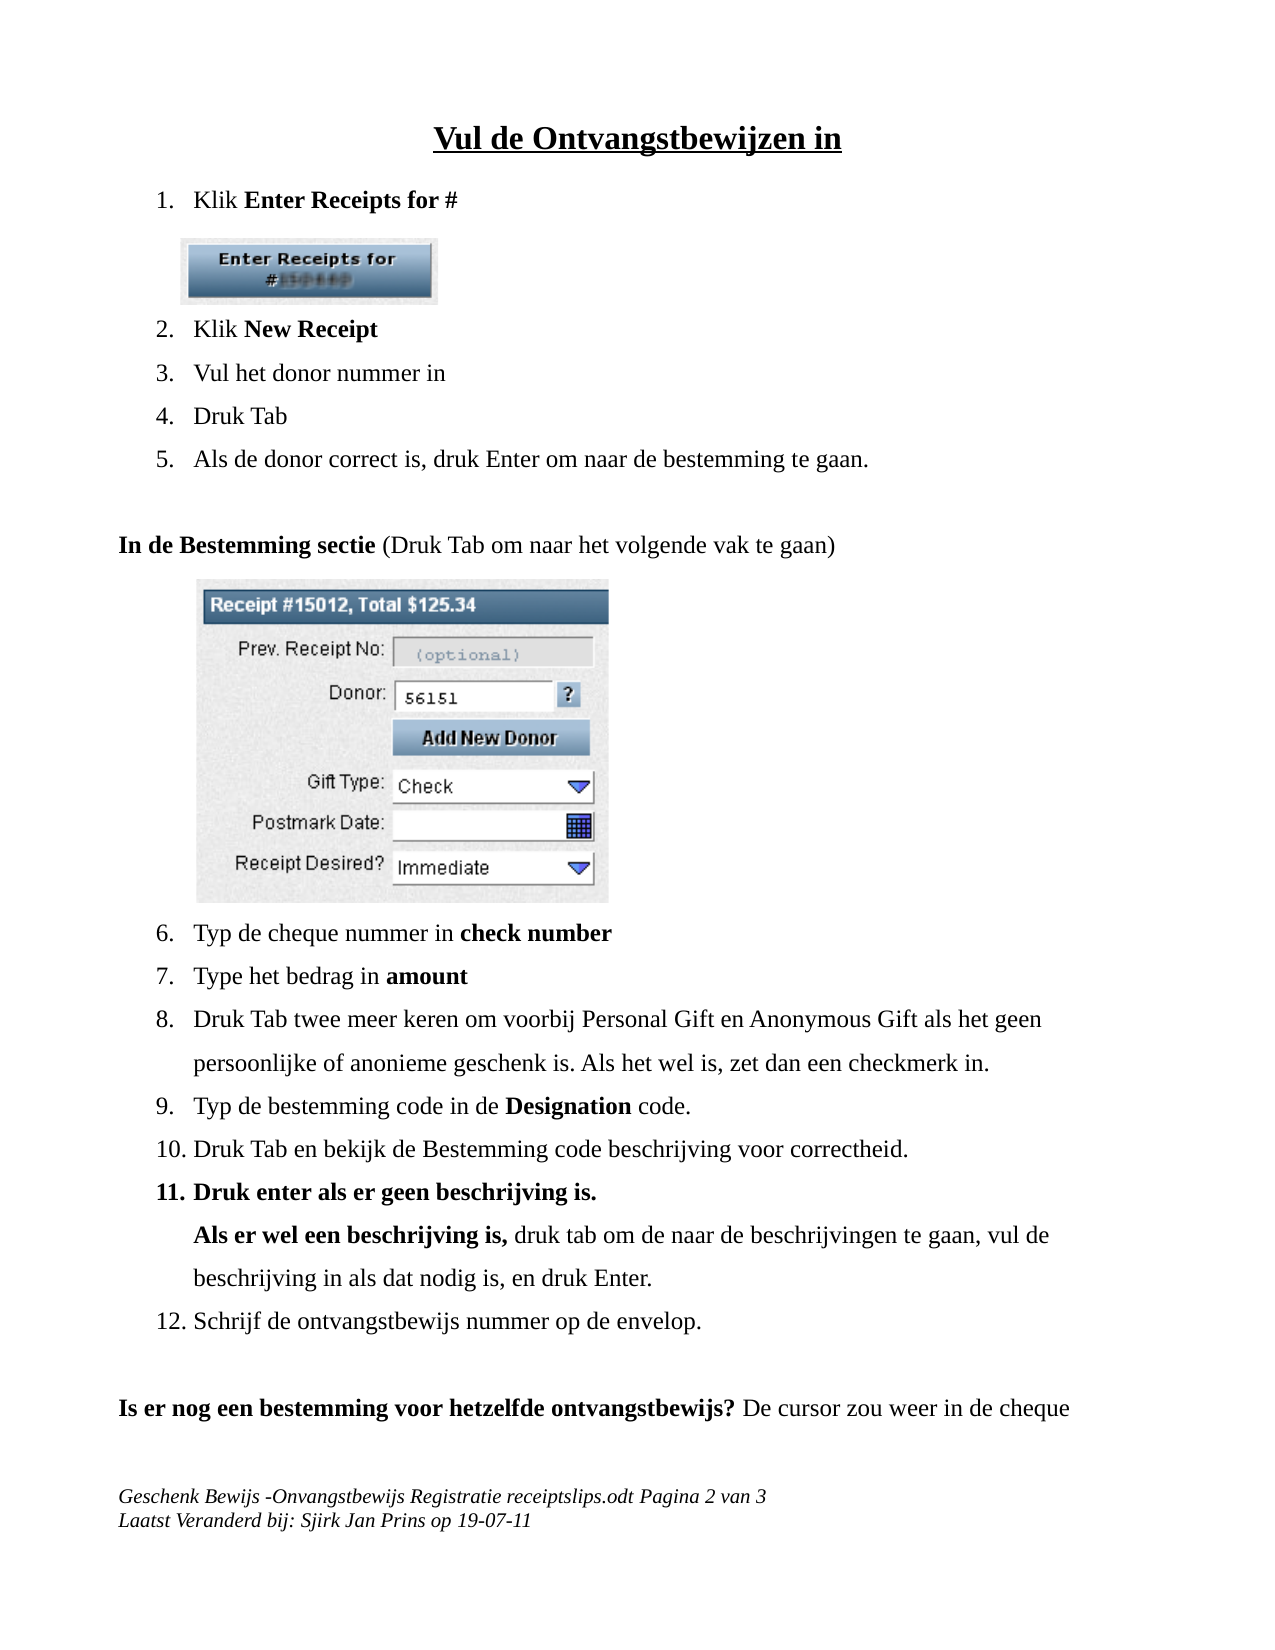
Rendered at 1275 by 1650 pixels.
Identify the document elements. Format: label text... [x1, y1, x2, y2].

list Schrijf de ontvangstbewijs nummer op de envelop. [156, 1306, 1157, 1335]
list Typ de bestemming code in de Designation code. [156, 1091, 1157, 1119]
list Druk enter als er geen beschrijving is. [156, 1177, 1157, 1206]
picture [180, 238, 439, 305]
text In de Bestemming sectie (Druk Tab om naar het volgende vak te gaan) [118, 530, 1157, 559]
list Druk Tab [156, 401, 1157, 429]
list Typ de cheque nummer in check number [156, 918, 1157, 947]
text Is er nog een bestemming voor hetzelfde ontvangstbewijs? De cursor zou weer in de cheque [118, 1393, 1157, 1421]
list Als er wel een beschrijving is, druk tab om de naar de beschrijvingen te gaan, vul de beschrijving in als dat nodig is, en druk Enter. [156, 1220, 1157, 1292]
list Vul het donor nummer in [156, 358, 1157, 386]
picture [196, 579, 609, 903]
list Klik New Receipt [156, 314, 1157, 343]
list Klik Enter Receipts for # [156, 185, 1157, 214]
list Type het bedrag in amount [156, 961, 1157, 990]
text Vul de Ontvangstbewijzen in [118, 118, 1157, 185]
list Druk Tab twee meer keren om voorbij Personal Gift en Anonymous Gift als het geen persoonlijke of anonieme geschenk is. Als het wel is, zet dan een checkmerk in. [156, 1004, 1157, 1076]
list Druk Tab en bekijk de Bestemming code beschrijving voor correctheid. [156, 1134, 1157, 1163]
list Als de donor correct is, druk Enter om naar de bestemming te gaan. [156, 444, 1157, 473]
